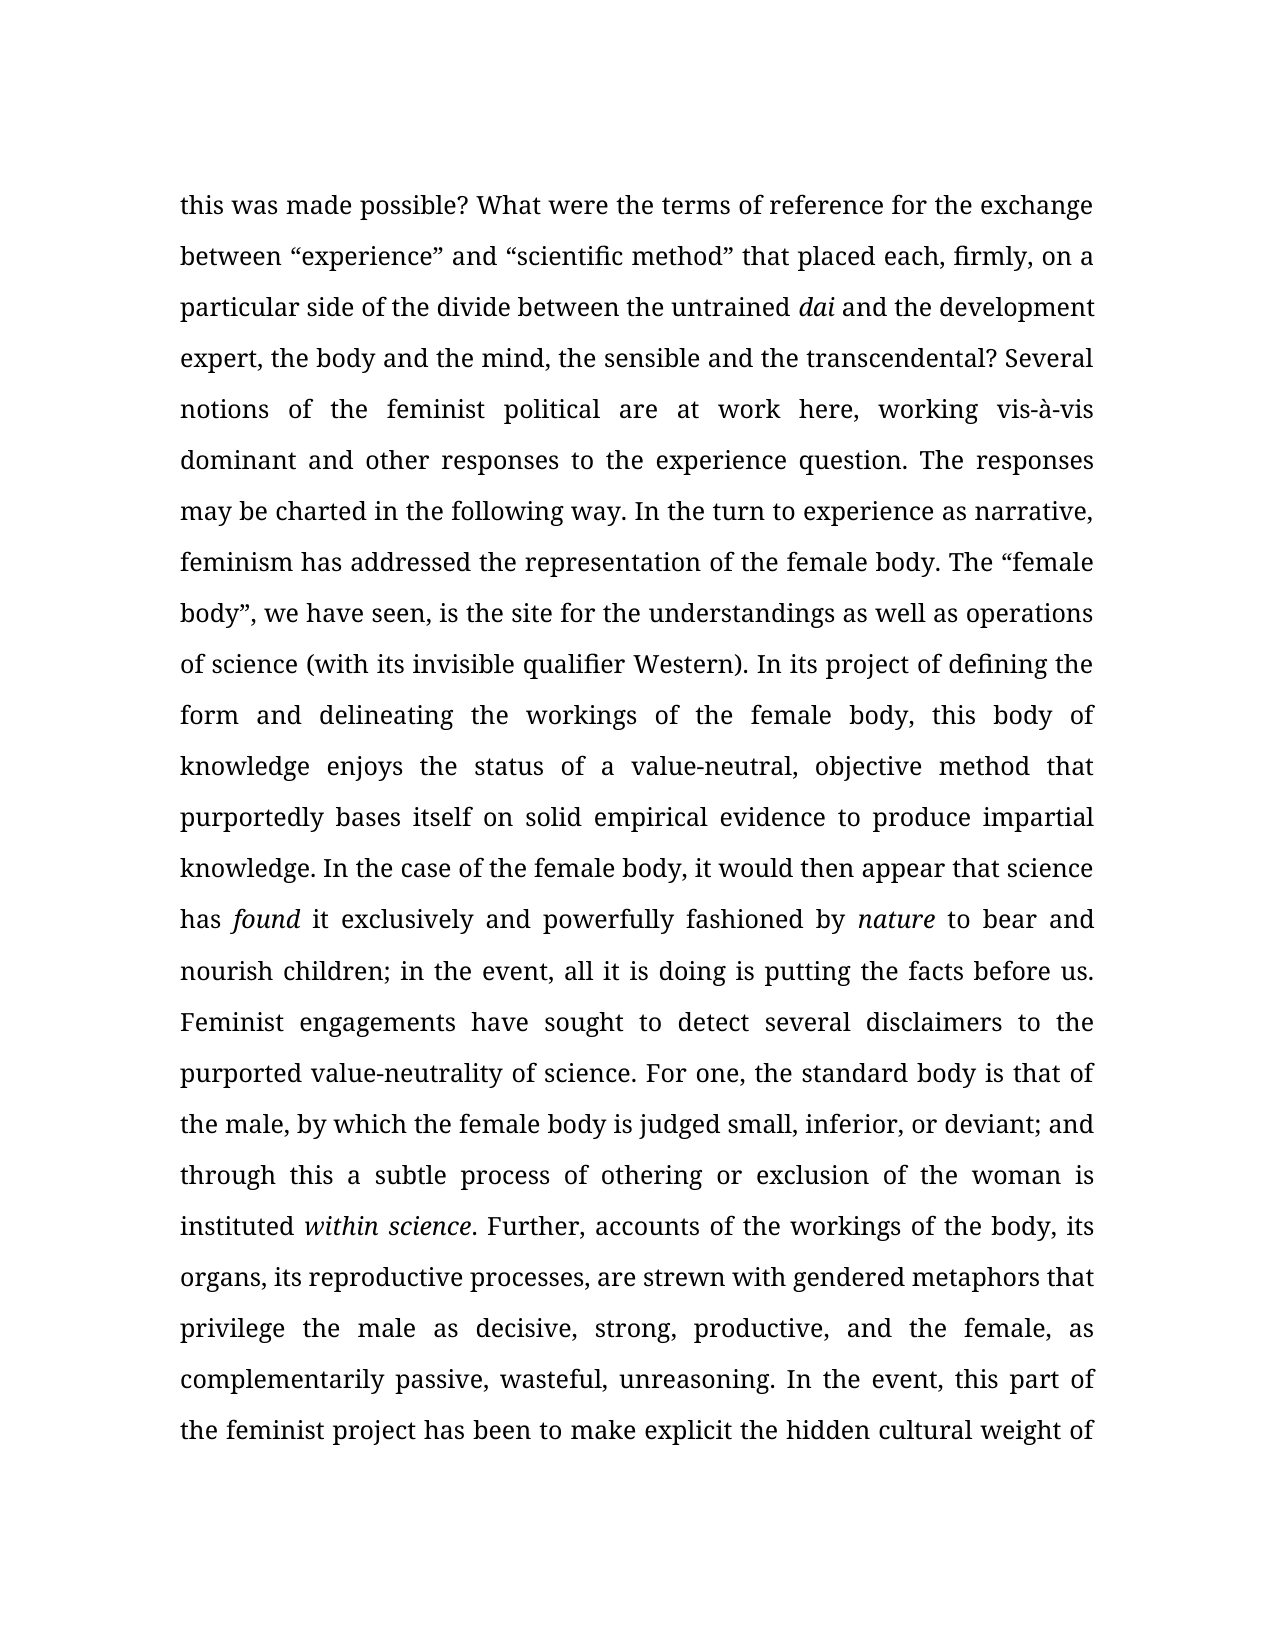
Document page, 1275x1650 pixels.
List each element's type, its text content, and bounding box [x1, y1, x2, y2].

text this was made possible? What were the terms of reference for the exchange between “experience” and “scientific method” that placed each, firmly, on a particular side of the divide between the untrained dai and the development expert, the body and the mind, the sensible and the transcendental? Several notions of the feminist political are at work here, working vis-à-vis dominant and other responses to the experience question. The responses may be charted in the following way. In the turn to experience as narrative, feminism has addressed the representation of the female body. The “female body”, we have seen, is the site for the understandings as well as operations of science (with its invisible qualifier Western). In its project of defining the form and delineating the workings of the female body, this body of knowledge enjoys the status of a value-neutral, objective method that purportedly bases itself on solid empirical evidence to produce impartial knowledge. In the case of the female body, it would then appear that science has found it exclusively and powerfully fashioned by nature to bear and nourish children; in the event, all it is doing is putting the facts before us. Feminist engagements have sought to detect several disclaimers to the purported value-neutrality of science. For one, the standard body is that of the male, by which the female body is judged small, inferior, or deviant; and through this a subtle process of othering or exclusion of the woman is instituted within science. Further, accounts of the workings of the body, its organs, its reproductive processes, are strewn with gendered metaphors that privilege the male as decisive, strong, productive, and the female, as complementarily passive, wasteful, unreasoning. In the event, this part of the feminist project has been to make explicit the hidden cultural weight of [180, 187, 1095, 1447]
